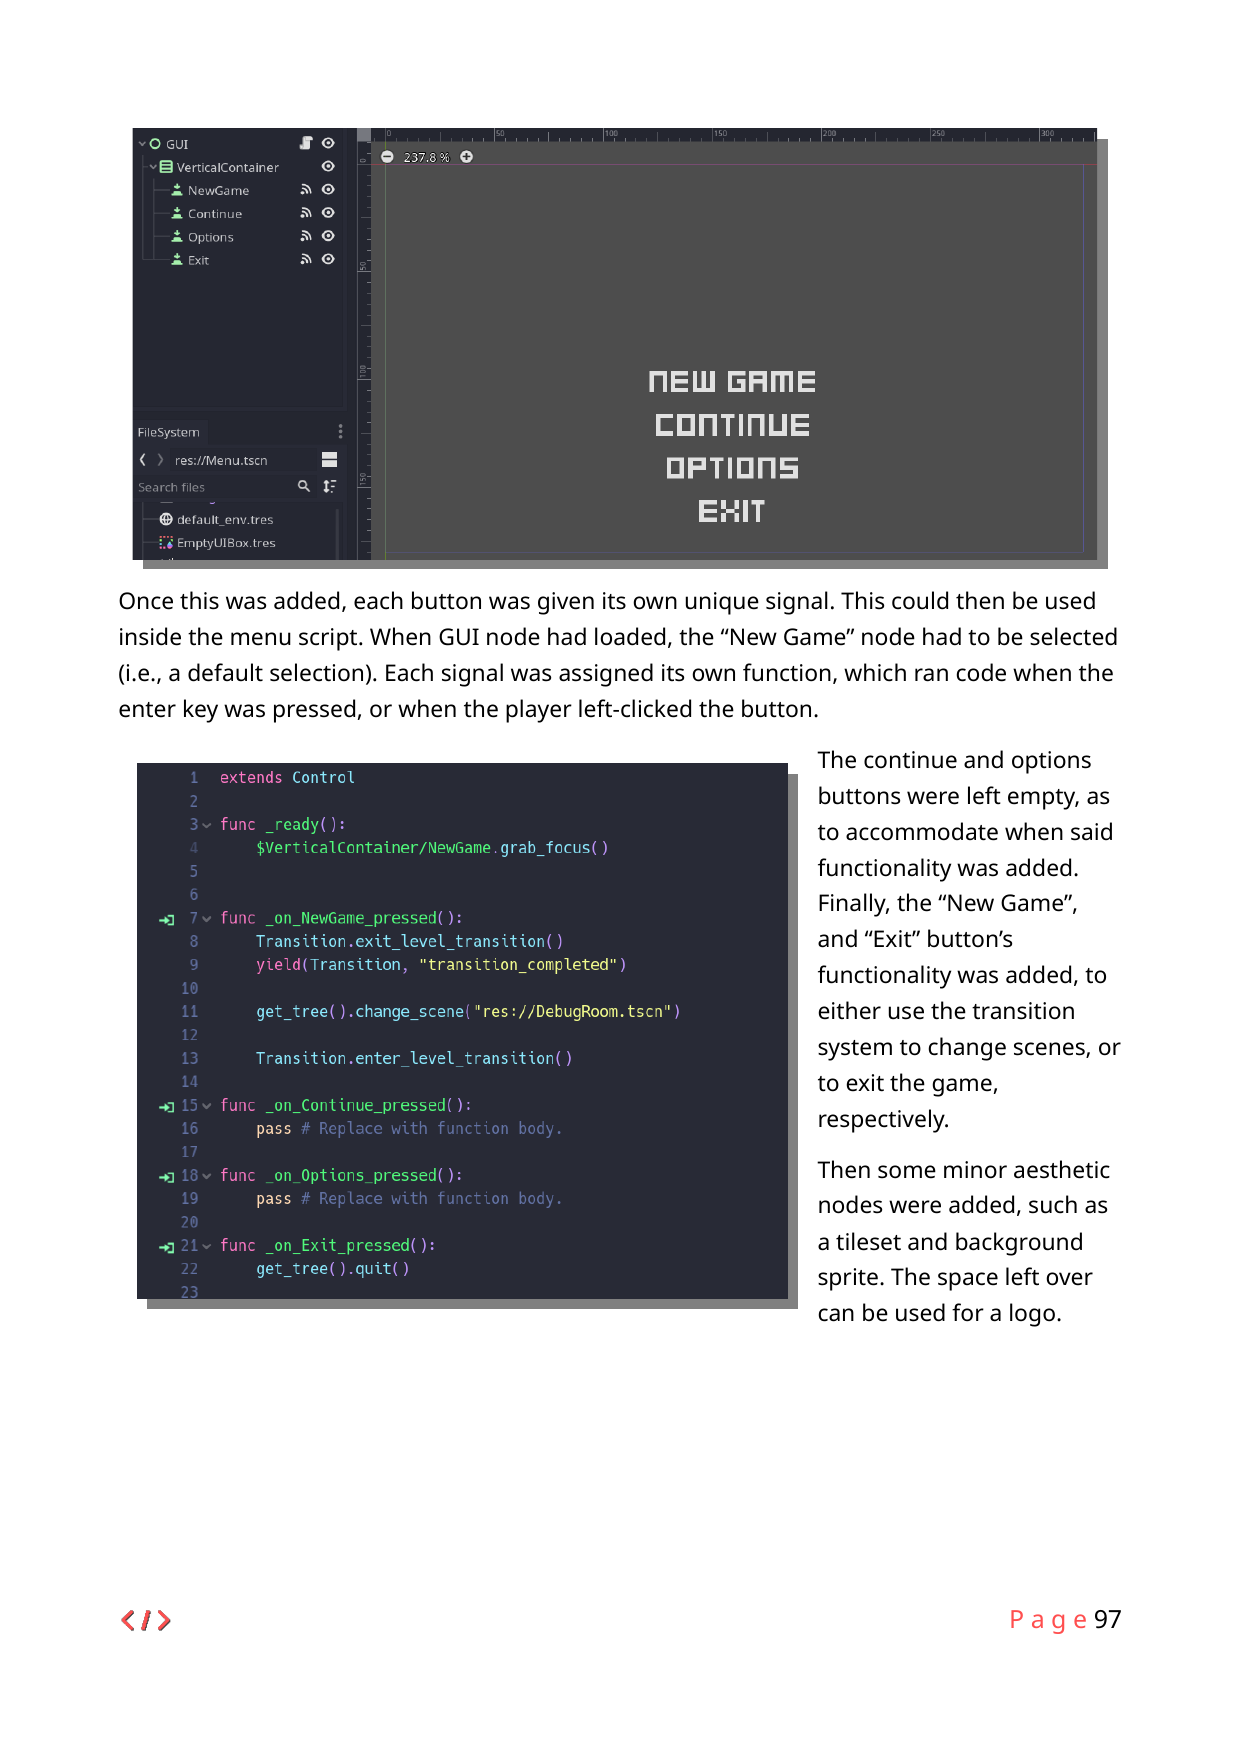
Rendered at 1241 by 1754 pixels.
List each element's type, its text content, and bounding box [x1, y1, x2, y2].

picture [116, 1591, 175, 1649]
text The continue and options buttons were left empty, as to accommodate when said functionality was added. Finally, the “New Game”, and “Exit” button’s functionality was added, to either use the transition system to change scenes, or to exit the game, respectively. [118, 744, 1122, 1134]
text Then some minor aesthetic nodes were added, such as a tileset and background sprite. The space left over can be used for a logo. [118, 1153, 1122, 1328]
text Once this was added, each button was given its own unique signal. This could then be used inside the menu script. When GUI node had loaded, the “New Game” node had to be selected (i.e., a default selection). Each signal was assigned its own function, which ran code when the enter key was pressed, or when the player left-clicked the button. [118, 118, 1122, 724]
picture [137, 763, 788, 1299]
picture [132, 128, 1098, 560]
